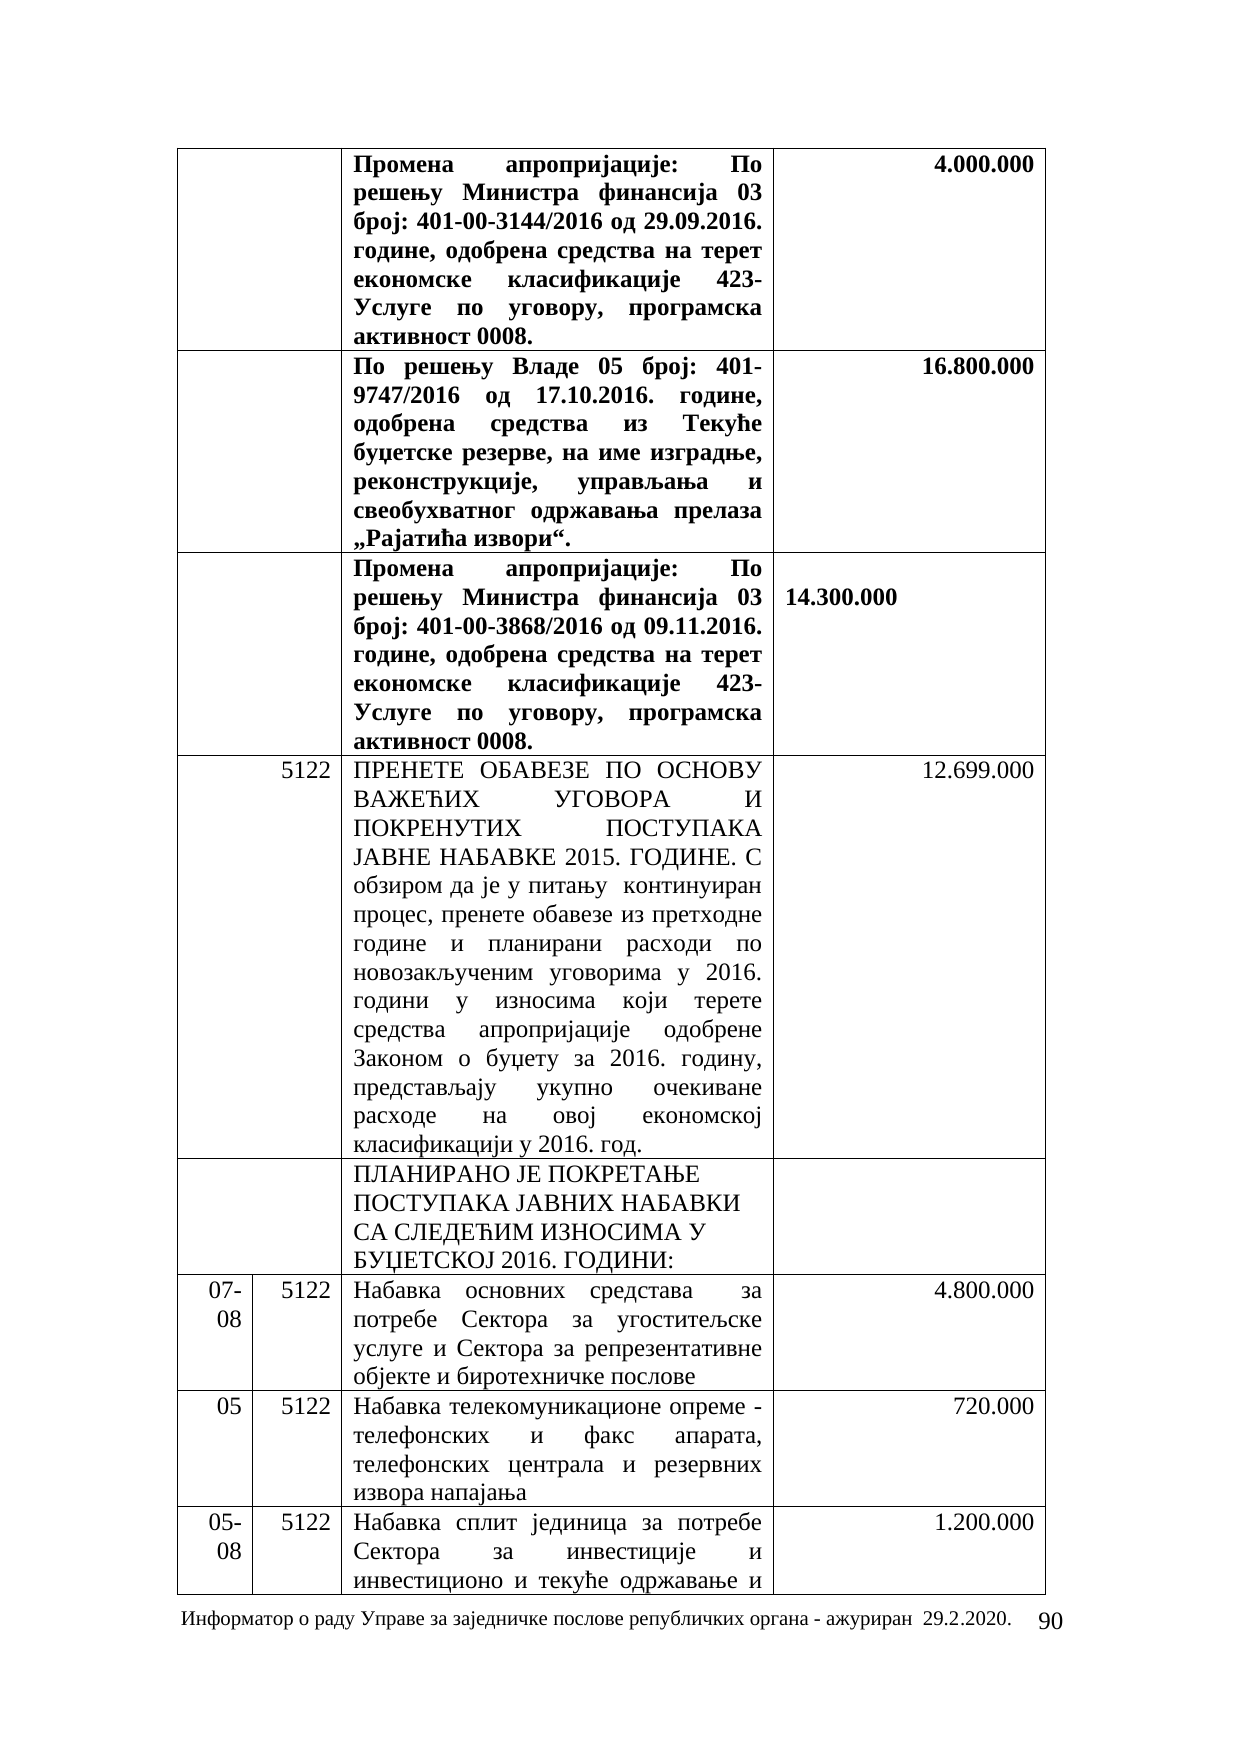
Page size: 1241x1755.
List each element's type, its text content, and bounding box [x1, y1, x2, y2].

table_cell [178, 1159, 341, 1274]
table_cell [178, 351, 341, 552]
table_cell 07-08 [178, 1275, 252, 1390]
table_cell 720.000 [774, 1391, 1045, 1506]
table_cell 5122 [178, 756, 341, 1158]
table_cell 16.800.000 [774, 351, 1045, 552]
table_cell Набавка сплит јединица за потребе Сектора за инвестиције и инвестиционо и текуће одржавање и [342, 1507, 773, 1593]
table_cell 12.699.000 [774, 756, 1045, 1158]
table_cell 4.000.000 [774, 149, 1045, 350]
table_cell 1.200.000 [774, 1507, 1045, 1593]
table_cell 5122 [253, 1391, 341, 1506]
table_cell 05-08 [178, 1507, 252, 1593]
table_cell 5122 [253, 1275, 341, 1390]
table_cell По решењу Владе 05 број: 401-9747/2016 од 17.10.2016. године, одобрена средства из Текуће буџетске резерве, на име изградње, реконструкције, управљања и свеобухватног одржавања прелаза „Рајатића извори“. [342, 351, 773, 552]
table_cell 4.800.000 [774, 1275, 1045, 1390]
table_cell Набавка основних средстава за потребе Сектора за угоститељске услуге и Сектора за репрезентативне објекте и биротехничке послове [342, 1275, 773, 1390]
table_cell Набавка телекомуникационе опрeме - телефонских и факс апарата, телефонских централа и резервних извора напајања [342, 1391, 773, 1506]
table_cell Промена апропријације: По решењу Министра финансија 03 број: 401-00-3144/2016 од 29.09.2016. године, одобрена средства на терет економске класификације 423-Услуге по уговору, програмска активност 0008. [342, 149, 773, 350]
table_cell [178, 553, 341, 754]
table_cell ПЛАНИРАНО ЈЕ ПОКРЕТАЊЕ ПОСТУПАКА ЈАВНИХ НАБАВКИ СА СЛЕДЕЋИМ ИЗНОСИМА У БУЏЕТСКОЈ 2016. ГОДИНИ: [342, 1159, 773, 1274]
table_cell 5122 [253, 1507, 341, 1593]
table_cell Промена апропријације: По решењу Министра финансија 03 број: 401-00-3868/2016 од 09.11.2016. године, одобрена средства на терет економске класификације 423-Услуге по уговору, програмска активност 0008. [342, 553, 773, 754]
table_cell 05 [178, 1391, 252, 1506]
table_cell 14.300.000 [774, 553, 1045, 754]
table_cell [774, 1159, 1045, 1274]
table_cell ПРЕНЕТЕ ОБАВЕЗЕ ПО ОСНОВУ ВАЖЕЋИХ УГОВОРА И ПОКРЕНУТИХ ПОСТУПАКА ЈАВНЕ НАБАВКЕ 2015. ГОДИНЕ. С обзиром да је у питању континуиран процес, пренете обавезе из претходне године и планирани расходи по новозакљученим уговорима у 2016. години у износима који терете средства апропријације одобрене Законом о буџету за 2016. годину, представљају укупно очекиване расходе на овој економској класификацији у 2016. год. [342, 756, 773, 1158]
table_cell [178, 149, 341, 350]
